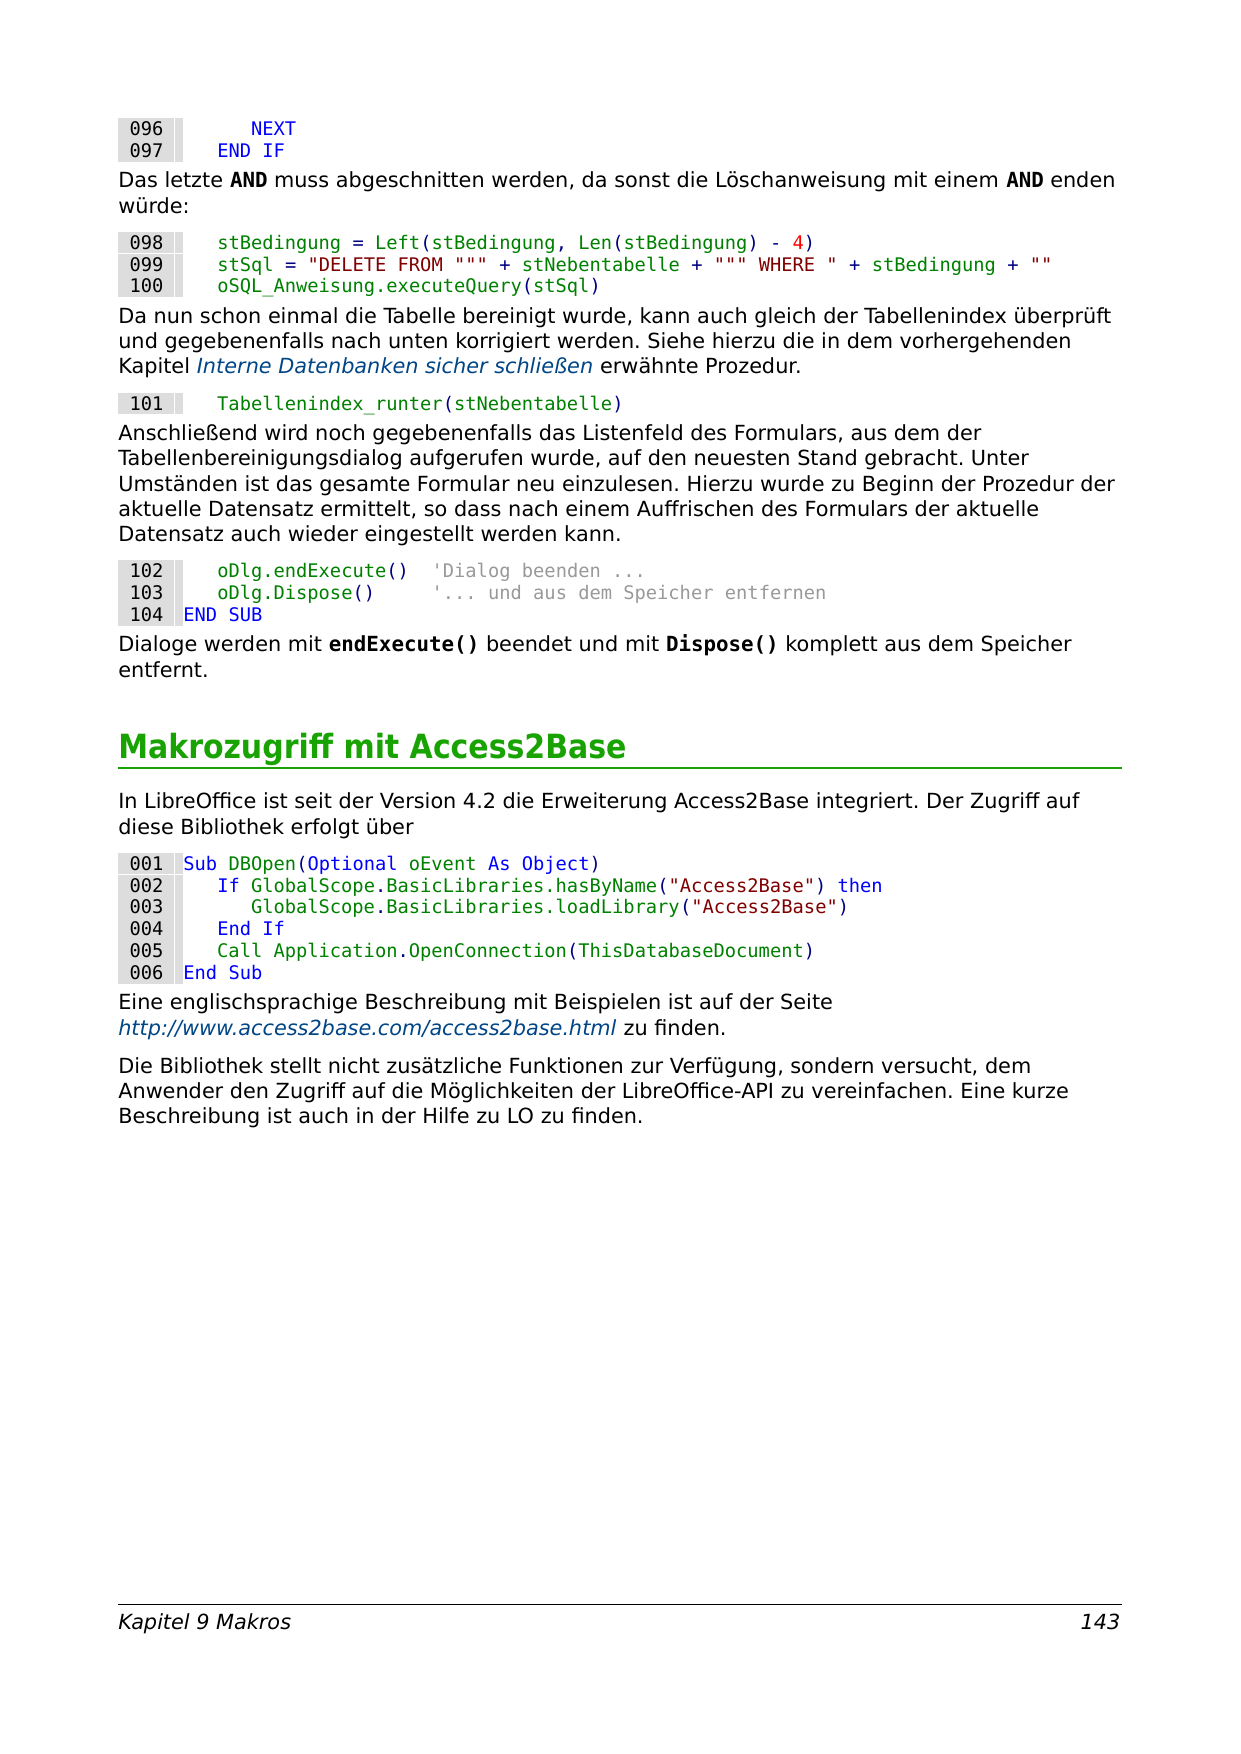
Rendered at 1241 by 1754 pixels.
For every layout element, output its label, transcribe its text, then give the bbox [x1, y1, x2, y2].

list Tabellenindex_runter(stNebentabelle) [118, 392, 1122, 414]
text Dialoge werden mit endExecute() beendet und mit Dispose() komplett aus dem Speicher entfernt. [118, 632, 1122, 682]
list Call Application.OpenConnection(ThisDatabaseDocument) [183, 940, 1122, 962]
list oDlg.Dispose() '... und aus dem Speicher entfernen [183, 582, 1122, 604]
list END IF [183, 140, 1122, 162]
text In LibreOffice ist seit der Version 4.2 die Erweiterung Access2Base integriert. Der Zugriff auf diese Bibliothek erfolgt über [118, 789, 1122, 839]
list stBedingung = Left(stBedingung, Len(stBedingung) - 4) [183, 232, 1122, 253]
list If GlobalScope.BasicLibraries.hasByName("Access2Base") then [118, 874, 1122, 896]
text Eine englischsprachige Beschreibung mit Beispielen ist auf der Seite http://www.access2base.com/access2base.html zu finden. [118, 990, 1122, 1040]
list Sub DBOpen(Optional oEvent As Object) [183, 853, 1122, 874]
list NEXT [183, 118, 1122, 140]
text Die Bibliothek stellt nicht zusätzliche Funktionen zur Verfügung, sondern versucht, dem Anwender den Zugriff auf die Möglichkeiten der LibreOffice-API zu vereinfachen. Eine kurze Beschreibung ist auch in der Hilfe zu LO zu finden. [118, 1054, 1122, 1129]
list oDlg.endExecute() 'Dialog beenden ... [183, 560, 1122, 582]
text Anschließend wird noch gegebenenfalls das Listenfeld des Formulars, aus dem der Tabellenbereinigungsdialog aufgerufen wurde, auf den neuesten Stand gebracht. Unter Umständen ist das gesamte Formular neu einzulesen. Hierzu wurde zu Beginn der Prozedur der aktuelle Datensatz ermittelt, so dass nach einem Auffrischen des Formulars der aktuelle Datensatz auch wieder eingestellt werden kann. [118, 421, 1122, 547]
list oSQL_Anweisung.executeQuery(stSql) [183, 275, 1122, 297]
list End If [183, 918, 1122, 940]
list End Sub [183, 962, 1122, 984]
text Da nun schon einmal die Tabelle bereinigt wurde, kann auch gleich der Tabellenindex überprüft und gegebenenfalls nach unten korrigiert werden. Siehe hierzu die in dem vorhergehenden Kapitel Interne Datenbanken sicher schließen erwähnte Prozedur. [118, 304, 1122, 379]
list stSql = "DELETE FROM """ + stNebentabelle + """ WHERE " + stBedingung + "" [118, 253, 1122, 275]
text Das letzte AND muss abgeschnitten werden, da sonst die Löschanweisung mit einem AND enden würde: [118, 168, 1122, 218]
list END SUB [183, 604, 1122, 626]
list GlobalScope.BasicLibraries.loadLibrary("Access2Base") [183, 896, 1122, 918]
subtitle Makrozugriff mit Access2Base [118, 728, 1122, 767]
